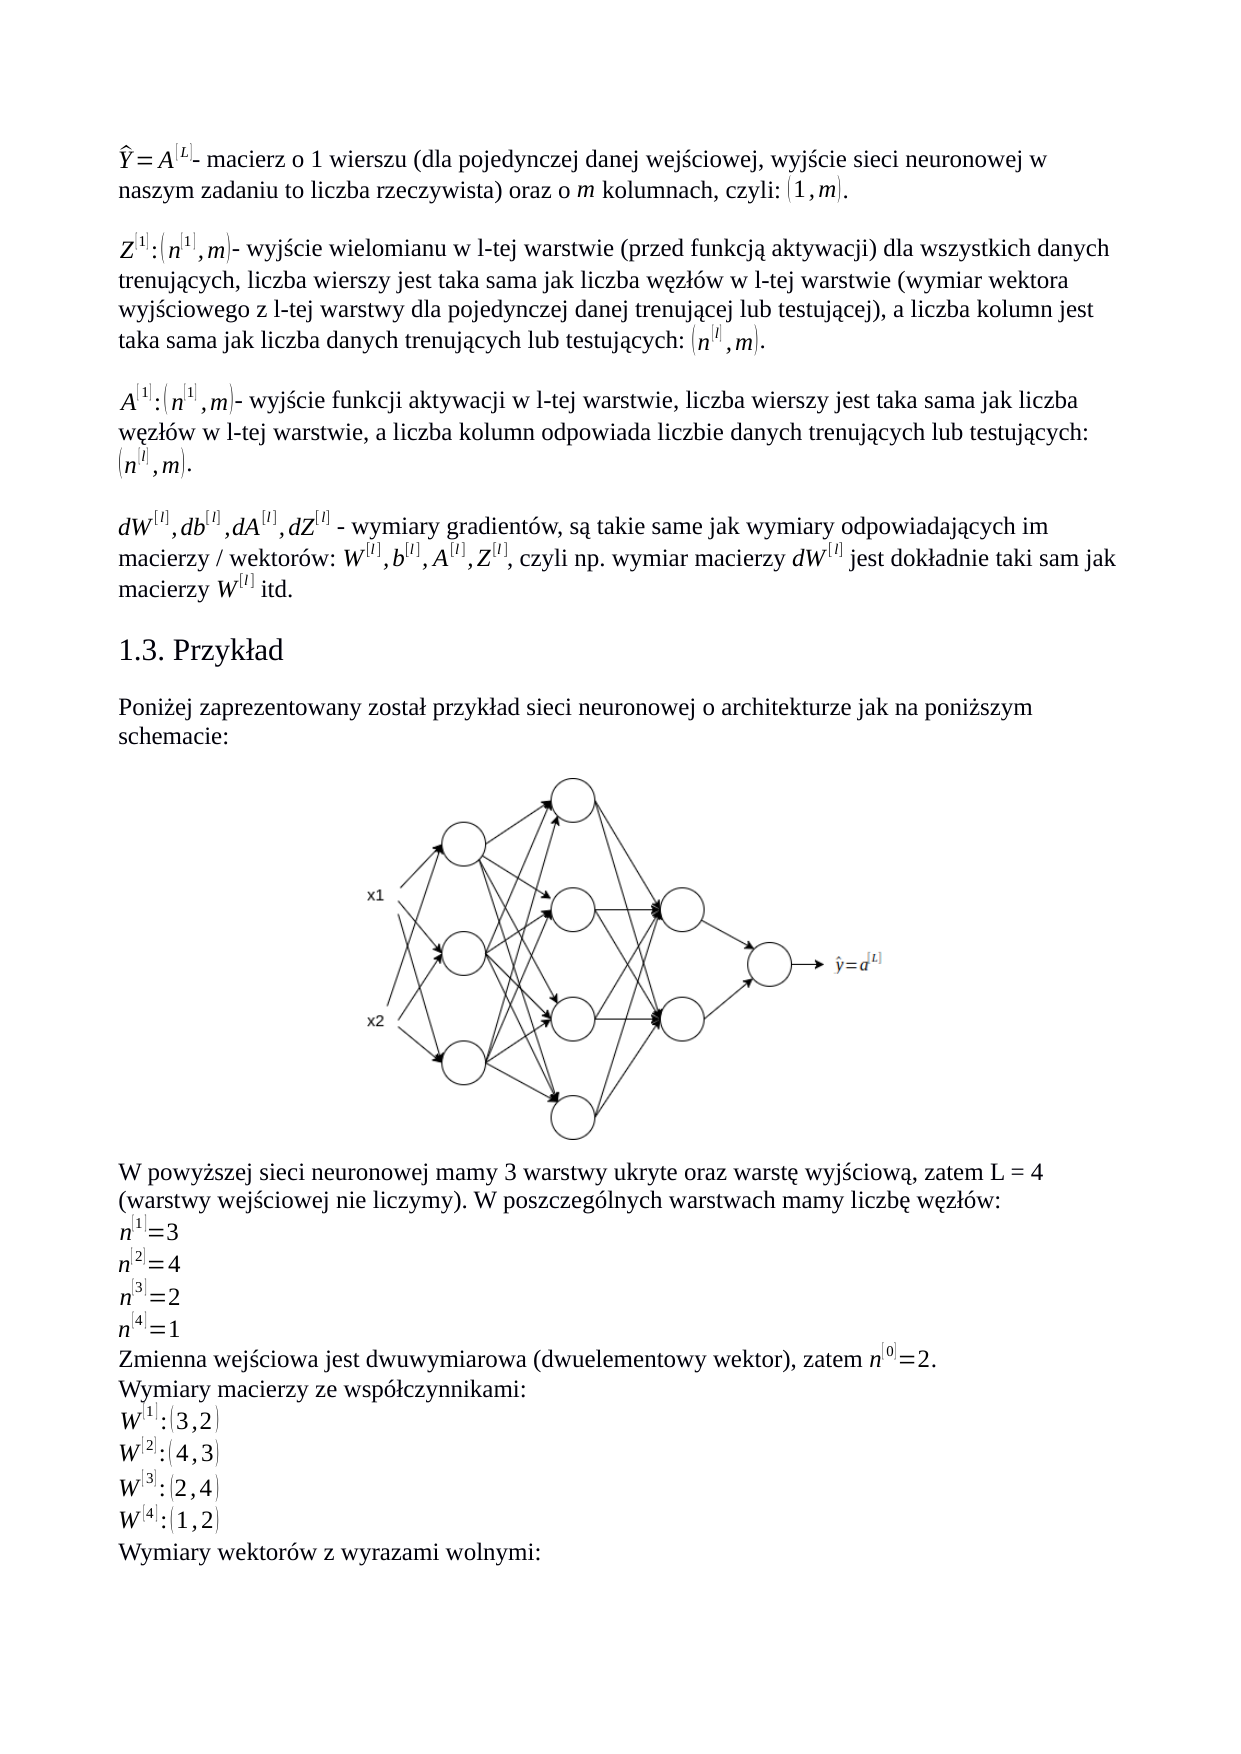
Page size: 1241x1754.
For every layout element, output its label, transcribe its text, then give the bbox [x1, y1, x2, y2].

text 1.3. Przykład [118, 631, 1122, 667]
text Wymiary macierzy ze współczynnikami: [118, 1374, 1122, 1402]
text - wymiary gradientów, są takie same jak wymiary odpowiadających im macierzy / wektorów: , czyli np. wymiar macierzy jest dokładnie taki sam jak macierzy itd. [118, 509, 1122, 603]
text W powyższej sieci neuronowej mamy 3 warstwy ukryte oraz warstę wyjściową, zatem L = 4 (warstwy wejściowej nie liczymy). W poszczególnych warstwach mamy liczbę węzłów: [118, 1157, 1122, 1214]
text - wyjście wielomianu w l-tej warstwie (przed funkcją aktywacji) dla wszystkich danych trenujących, liczba wierszy jest taka sama jak liczba węzłów w l-tej warstwie (wymiar wektora wyjściowego z l-tej warstwy dla pojedynczej danej trenującej lub testującej), a liczba kolumn jest taka sama jak liczba danych trenujących lub testujących: . [118, 230, 1122, 357]
text - macierz o 1 wierszu (dla pojedynczej danej wejściowej, wyjście sieci neuronowej w naszym zadaniu to liczba rzeczywista) oraz o kolumnach, czyli: . [118, 143, 1122, 205]
text Zmienna wejściowa jest dwuwymiarowa (dwuelementowy wektor), zatem . [118, 1342, 1122, 1374]
text Wymiary wektorów z wyrazami wolnymi: [118, 1537, 1122, 1565]
picture [355, 778, 886, 1140]
text - wyjście funkcji aktywacji w l-tej warstwie, liczba wierszy jest taka sama jak liczba węzłów w l-tej warstwie, a liczba kolumn odpowiada liczbie danych trenujących lub testujących: . [118, 382, 1122, 480]
text Poniżej zaprezentowany został przykład sieci neuronowej o architekturze jak na poniższym schemacie: [118, 692, 1122, 750]
